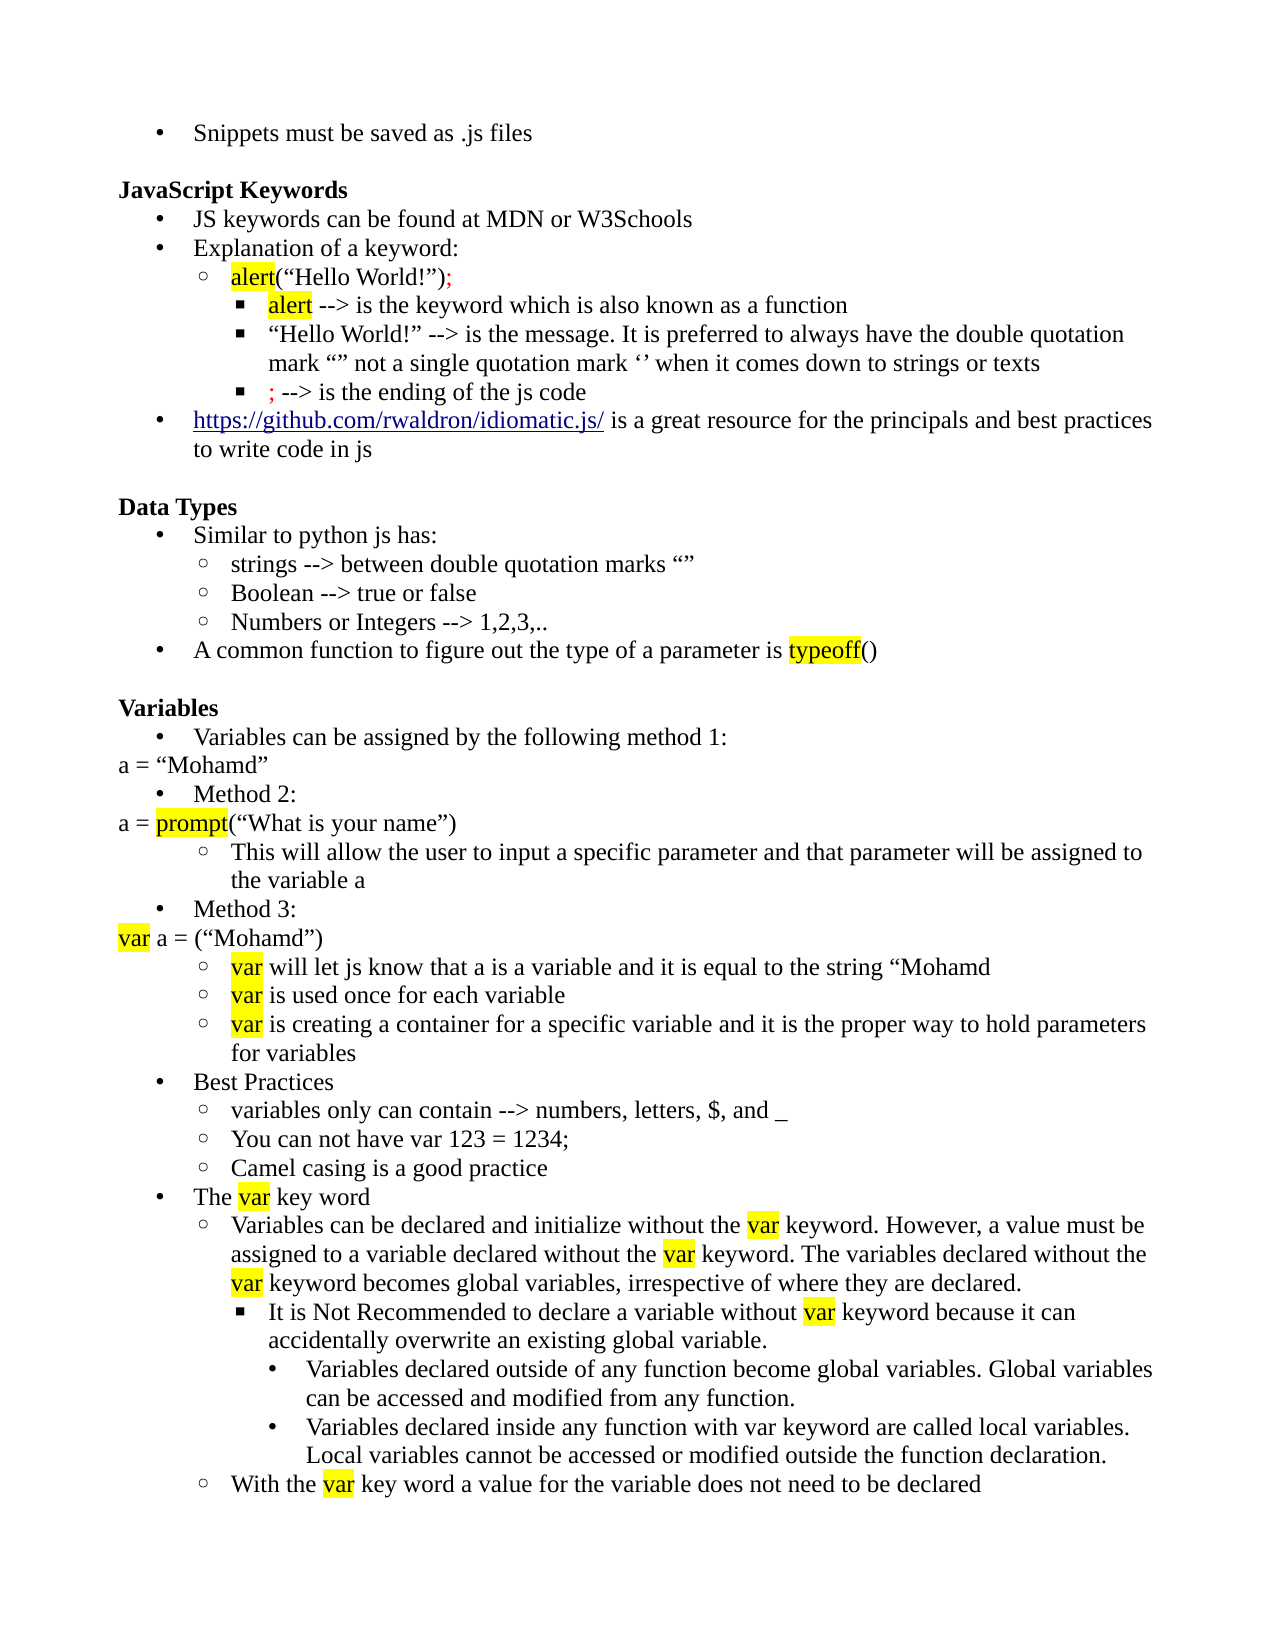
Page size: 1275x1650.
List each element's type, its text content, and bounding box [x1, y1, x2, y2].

list strings --> between double quotation marks “” [193, 549, 1157, 578]
list Method 2: [156, 779, 1157, 808]
list ; --> is the ending of the js code [231, 377, 1157, 406]
list With the var key word a value for the variable does not need to be declared [193, 1469, 1157, 1498]
text a = “Mohamd” [118, 751, 1157, 779]
text var a = (“Mohamd”) [118, 923, 1157, 952]
list alert --> is the keyword which is also known as a function [231, 291, 1157, 319]
list var is used once for each variable [193, 981, 1157, 1009]
list var is creating a container for a specific variable and it is the proper way to hold parameters for variables [193, 1009, 1157, 1067]
list Variables can be declared and initialize without the var keyword. However, a value must be assigned to a variable declared without the var keyword. The variables declared without the var keyword becomes global variables, irrespective of where they are declared. [193, 1211, 1157, 1297]
list alert(“Hello World!”); [193, 262, 1157, 291]
list The var key word [156, 1182, 1157, 1211]
list variables only can contain --> numbers, letters, $, and _ [193, 1096, 1157, 1124]
list JS keywords can be found at MDN or W3Schools [156, 204, 1157, 233]
list “Hello World!” --> is the message. It is preferred to always have the double quotation mark “” not a single quotation mark ‘’ when it comes down to strings or texts [231, 319, 1157, 377]
list Variables can be assigned by the following method 1: [156, 722, 1157, 751]
list This will allow the user to input a specific parameter and that parameter will be assigned to the variable a [193, 837, 1157, 894]
text a = prompt(“What is your name”) [118, 808, 1157, 837]
list You can not have var 123 = 1234; [193, 1124, 1157, 1153]
list https://github.com/rwaldron/idiomatic.js/ is a great resource for the principals and best practices to write code in js [156, 406, 1157, 463]
list Camel casing is a good practice [193, 1153, 1157, 1182]
list It is Not Recommended to declare a variable without var keyword because it can accidentally overwrite an existing global variable. [231, 1297, 1157, 1354]
list Variables declared inside any function with var keyword are called local variables. Local variables cannot be accessed or modified outside the function declaration. [268, 1412, 1157, 1469]
list Snippets must be saved as .js files [156, 118, 1157, 147]
list Variables declared outside of any function become global variables. Global variables can be accessed and modified from any function. [268, 1354, 1157, 1412]
list Boolean --> true or false [193, 578, 1157, 607]
text JavaScript Keywords [118, 176, 1157, 204]
text Data Types [118, 492, 1157, 521]
list Best Practices [156, 1067, 1157, 1096]
text Variables [118, 693, 1157, 722]
list A common function to figure out the type of a parameter is typeoff() [156, 636, 1157, 664]
list Similar to python js has: [156, 521, 1157, 549]
list Method 3: [156, 894, 1157, 923]
list Explanation of a keyword: [156, 233, 1157, 262]
list Numbers or Integers --> 1,2,3,.. [193, 607, 1157, 636]
list var will let js know that a is a variable and it is equal to the string “Mohamd [193, 952, 1157, 981]
